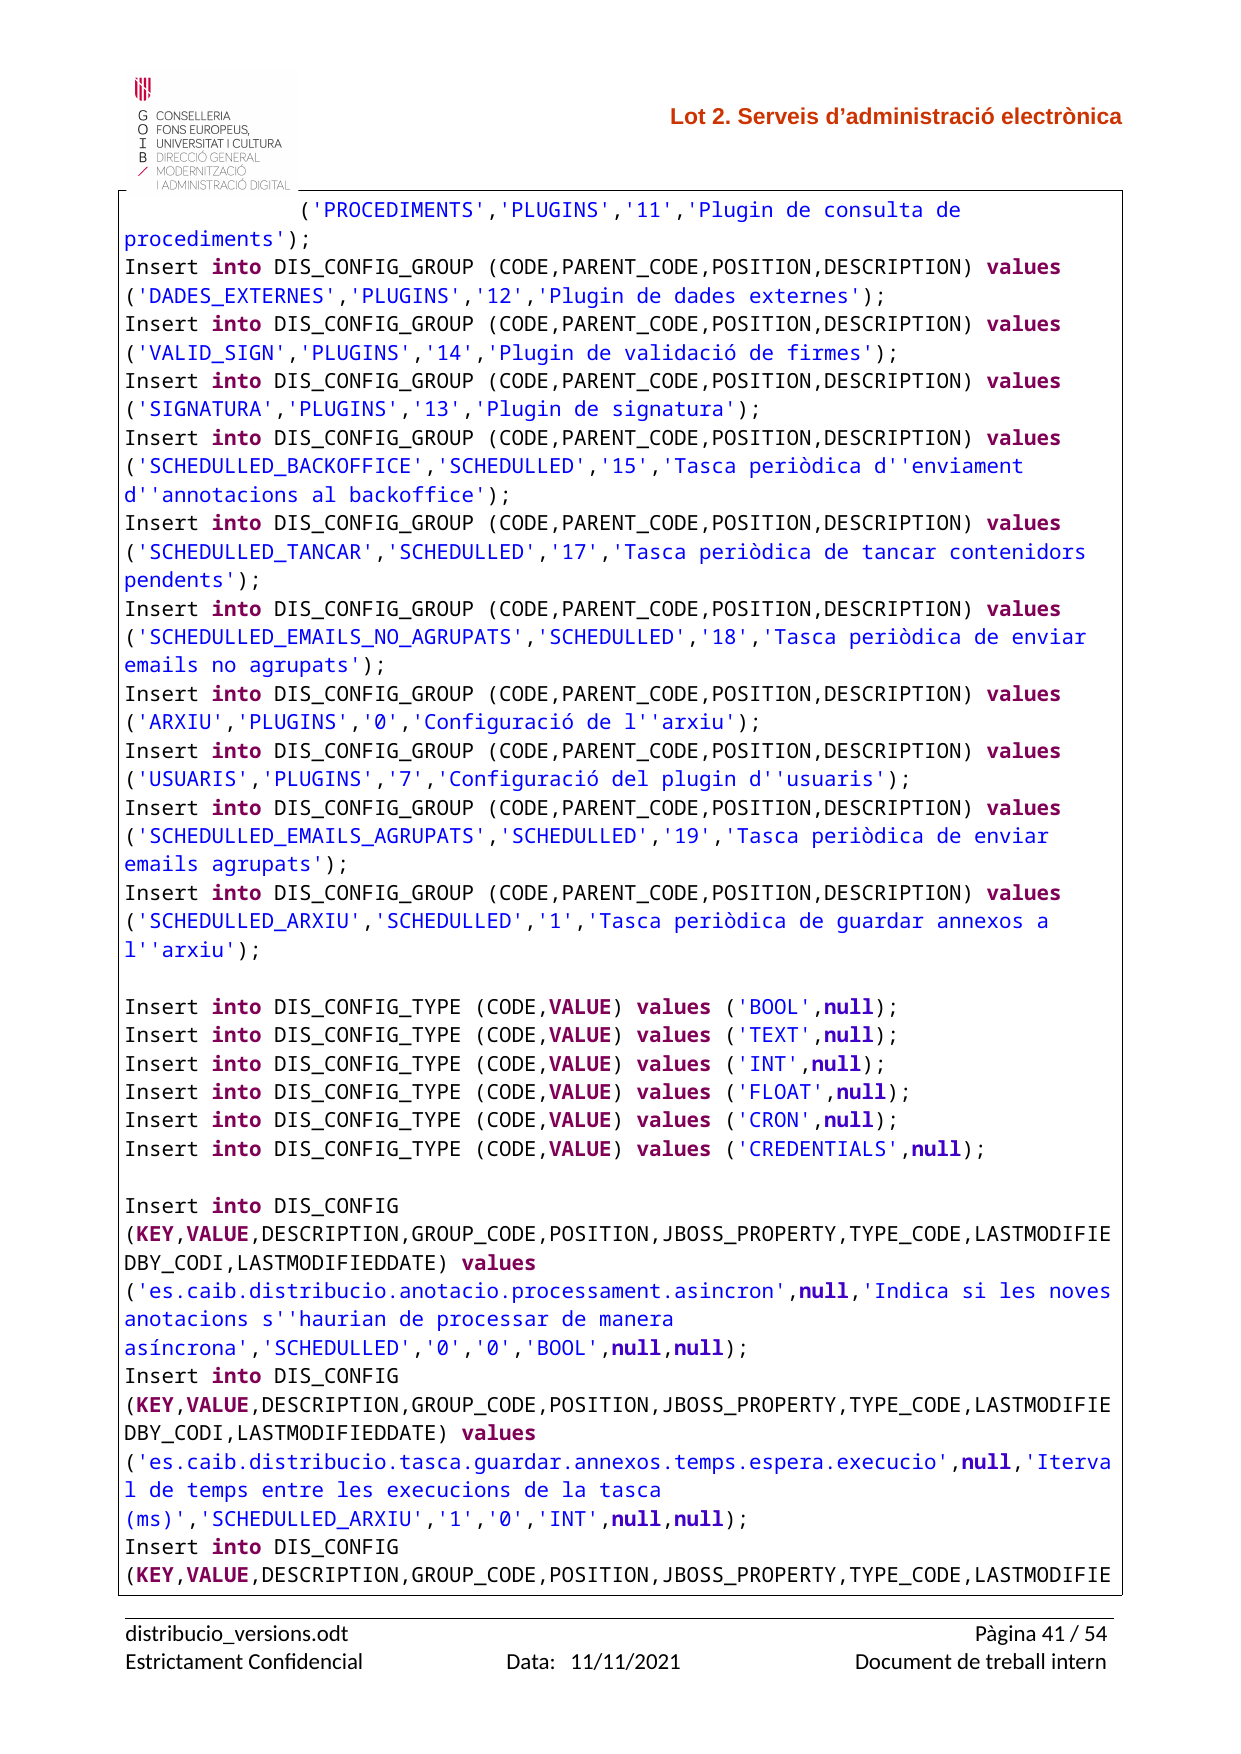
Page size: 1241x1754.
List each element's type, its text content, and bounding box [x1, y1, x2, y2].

picture [126, 70, 299, 197]
table_header ('PROCEDIMENTS','PLUGINS','11','Plugin de consulta de procediments'); Insert into DIS_CONFIG_GROUP (CODE,PARENT_CODE,POSITION,DESCRIPTION) values ('DADES_EXTERNES','PLUGINS','12','Plugin de dades externes'); Insert into DIS_CONFIG_GROUP (CODE,PARENT_CODE,POSITION,DESCRIPTION) values ('VALID_SIGN','PLUGINS','14','Plugin de validació de firmes'); Insert into DIS_CONFIG_GROUP (CODE,PARENT_CODE,POSITION,DESCRIPTION) values ('SIGNATURA','PLUGINS','13','Plugin de signatura'); Insert into DIS_CONFIG_GROUP (CODE,PARENT_CODE,POSITION,DESCRIPTION) values ('SCHEDULLED_BACKOFFICE','SCHEDULLED','15','Tasca periòdica d''enviament d''annotacions al backoffice'); Insert into DIS_CONFIG_GROUP (CODE,PARENT_CODE,POSITION,DESCRIPTION) values ('SCHEDULLED_TANCAR','SCHEDULLED','17','Tasca periòdica de tancar contenidors pendents'); Insert into DIS_CONFIG_GROUP (CODE,PARENT_CODE,POSITION,DESCRIPTION) values ('SCHEDULLED_EMAILS_NO_AGRUPATS','SCHEDULLED','18','Tasca periòdica de enviar emails no agrupats'); Insert into DIS_CONFIG_GROUP (CODE,PARENT_CODE,POSITION,DESCRIPTION) values ('ARXIU','PLUGINS','0','Configuració de l''arxiu'); Insert into DIS_CONFIG_GROUP (CODE,PARENT_CODE,POSITION,DESCRIPTION) values ('USUARIS','PLUGINS','7','Configuració del plugin d''usuaris'); Insert into DIS_CONFIG_GROUP (CODE,PARENT_CODE,POSITION,DESCRIPTION) values ('SCHEDULLED_EMAILS_AGRUPATS','SCHEDULLED','19','Tasca periòdica de enviar emails agrupats'); Insert into DIS_CONFIG_GROUP (CODE,PARENT_CODE,POSITION,DESCRIPTION) values ('SCHEDULLED_ARXIU','SCHEDULLED','1','Tasca periòdica de guardar annexos a l''arxiu'); Insert into DIS_CONFIG_TYPE (CODE,VALUE) values ('BOOL',null); Insert into DIS_CONFIG_TYPE (CODE,VALUE) values ('TEXT',null); Insert into DIS_CONFIG_TYPE (CODE,VALUE) values ('INT',null); Insert into DIS_CONFIG_TYPE (CODE,VALUE) values ('FLOAT',null); Insert into DIS_CONFIG_TYPE (CODE,VALUE) values ('CRON',null); Insert into DIS_CONFIG_TYPE (CODE,VALUE) values ('CREDENTIALS',null); Insert into DIS_CONFIG (KEY,VALUE,DESCRIPTION,GROUP_CODE,POSITION,JBOSS_PROPERTY,TYPE_CODE,LASTMODIFIEDBY_CODI,LASTMODIFIEDDATE) values ('es.caib.distribucio.anotacio.processament.asincron',null,'Indica si les noves anotacions s''haurian de processar de manera asíncrona','SCHEDULLED','0','0','BOOL',null,null); Insert into DIS_CONFIG (KEY,VALUE,DESCRIPTION,GROUP_CODE,POSITION,JBOSS_PROPERTY,TYPE_CODE,LASTMODIFIEDBY_CODI,LASTMODIFIEDDATE) values ('es.caib.distribucio.tasca.guardar.annexos.temps.espera.execucio',null,'Iterval de temps entre les execucions de la tasca (ms)','SCHEDULLED_ARXIU','1','0','INT',null,null); Insert into DIS_CONFIG (KEY,VALUE,DESCRIPTION,GROUP_CODE,POSITION,JBOSS_PROPERTY,TYPE_CODE,LASTMODIFIE [119, 191, 1122, 1595]
